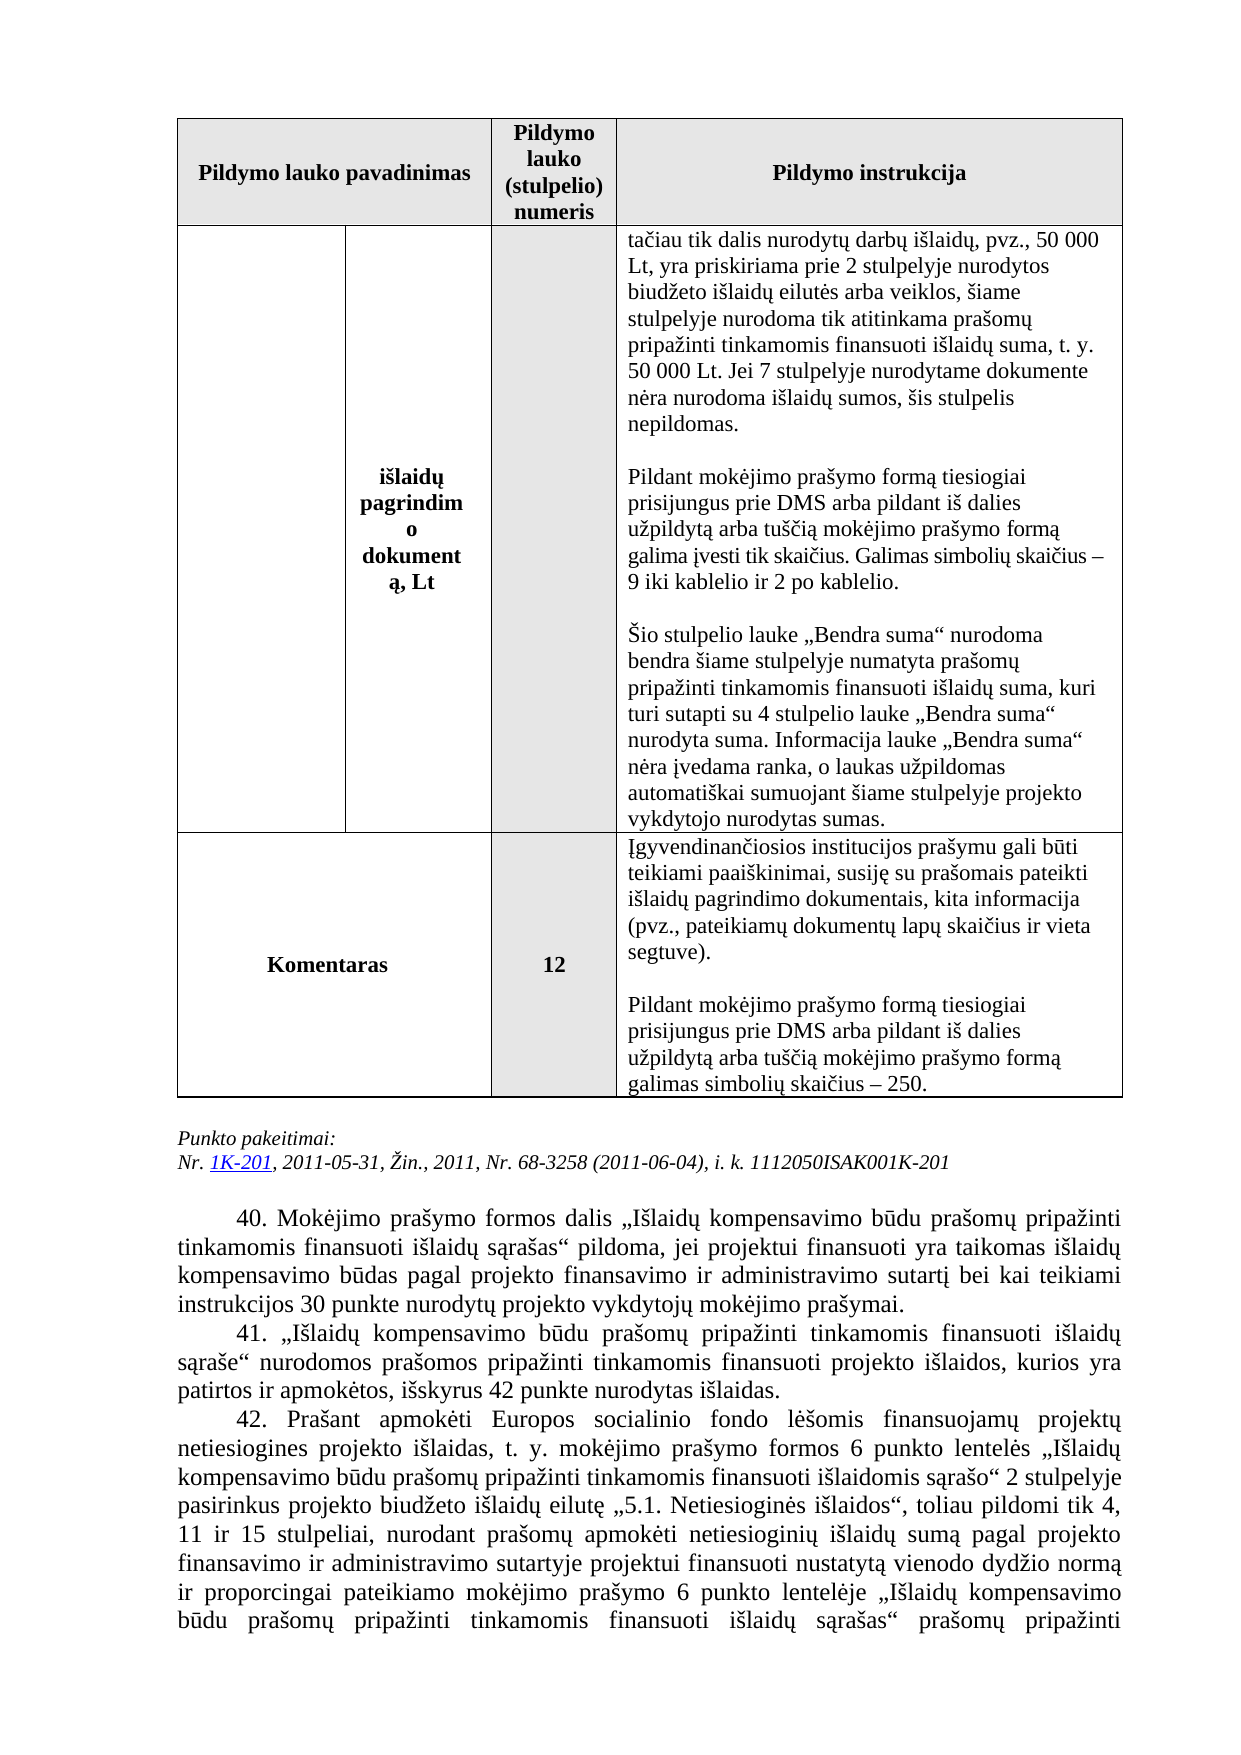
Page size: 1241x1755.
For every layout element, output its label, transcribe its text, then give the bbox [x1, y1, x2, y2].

text 42. Prašant apmokėti Europos socialinio fondo lėšomis finansuojamų projektų netiesiogines projekto išlaidas, t. y. mokėjimo prašymo formos 6 punkto lentelės „Išlaidų kompensavimo būdu prašomų pripažinti tinkamomis finansuoti išlaidomis sąrašo“ 2 stulpelyje pasirinkus projekto biudžeto išlaidų eilutę „5.1. Netiesioginės išlaidos“, toliau pildomi tik 4, 11 ir 15 stulpeliai, nurodant prašomų apmokėti netiesioginių išlaidų sumą pagal projekto finansavimo ir administravimo sutartyje projektui finansuoti nustatytą vienodo dydžio normą ir proporcingai pateikiamo mokėjimo prašymo 6 punkto lentelėje „Išlaidų kompensavimo būdu prašomų pripažinti tinkamomis finansuoti išlaidų sąrašas“ prašomų pripažinti [177, 1404, 1122, 1634]
table_cell tačiau tik dalis nurodytų darbų išlaidų, pvz., 50 000 Lt, yra priskiriama prie 2 stulpelyje nurodytos biudžeto išlaidų eilutės arba veiklos, šiame stulpelyje nurodoma tik atitinkama prašomų pripažinti tinkamomis finansuoti išlaidų suma, t. y. 50 000 Lt. Jei 7 stulpelyje nurodytame dokumente nėra nurodoma išlaidų sumos, šis stulpelis nepildomas. Pildant mokėjimo prašymo formą tiesiogiai prisijungus prie DMS arba pildant iš dalies užpildytą arba tuščią mokėjimo prašymo formą galima įvesti tik skaičius. Galimas simbolių skaičius – 9 iki kablelio ir 2 po kablelio. Šio stulpelio lauke „Bendra suma“ nurodoma bendra šiame stulpelyje numatyta prašomų pripažinti tinkamomis finansuoti išlaidų suma, kuri turi sutapti su 4 stulpelio lauke „Bendra suma“ nurodyta suma. Informacija lauke „Bendra suma“ nėra įvedama ranka, o laukas užpildomas automatiškai sumuojant šiame stulpelyje projekto vykdytojo nurodytas sumas. [617, 226, 1122, 832]
table_header Pildymo instrukcija [617, 119, 1122, 224]
table_cell išlaidų pagrindimo dokumentą, Lt [346, 226, 491, 832]
table_cell Komentaras [178, 833, 491, 1096]
table_header Pildymo lauko pavadinimas [178, 119, 491, 224]
text Nr. 1K-201, 2011-05-31, Žin., 2011, Nr. 68-3258 (2011-06-04), i. k. 1112050ISAK001K-201 [177, 1150, 1122, 1174]
table_header Pildymo lauko (stulpelio) numeris [492, 119, 616, 224]
table_cell Įgyvendinančiosios institucijos prašymu gali būti teikiami paaiškinimai, susiję su prašomais pateikti išlaidų pagrindimo dokumentais, kita informacija (pvz., pateikiamų dokumentų lapų skaičius ir vieta segtuve). Pildant mokėjimo prašymo formą tiesiogiai prisijungus prie DMS arba pildant iš dalies užpildytą arba tuščią mokėjimo prašymo formą galimas simbolių skaičius – 250. [617, 833, 1122, 1096]
text 41. „Išlaidų kompensavimo būdu prašomų pripažinti tinkamomis finansuoti išlaidų sąraše“ nurodomos prašomos pripažinti tinkamomis finansuoti projekto išlaidos, kurios yra patirtos ir apmokėtos, išskyrus 42 punkte nurodytas išlaidas. [177, 1318, 1122, 1404]
table_cell 12 [492, 833, 616, 1096]
text 40. Mokėjimo prašymo formos dalis „Išlaidų kompensavimo būdu prašomų pripažinti tinkamomis finansuoti išlaidų sąrašas“ pildoma, jei projektui finansuoti yra taikomas išlaidų kompensavimo būdas pagal projekto finansavimo ir administravimo sutartį bei kai teikiami instrukcijos 30 punkte nurodytų projekto vykdytojų mokėjimo prašymai. [177, 1203, 1122, 1318]
text Punkto pakeitimai: [177, 1126, 1122, 1150]
table_cell [178, 226, 345, 832]
table_cell [492, 226, 616, 832]
